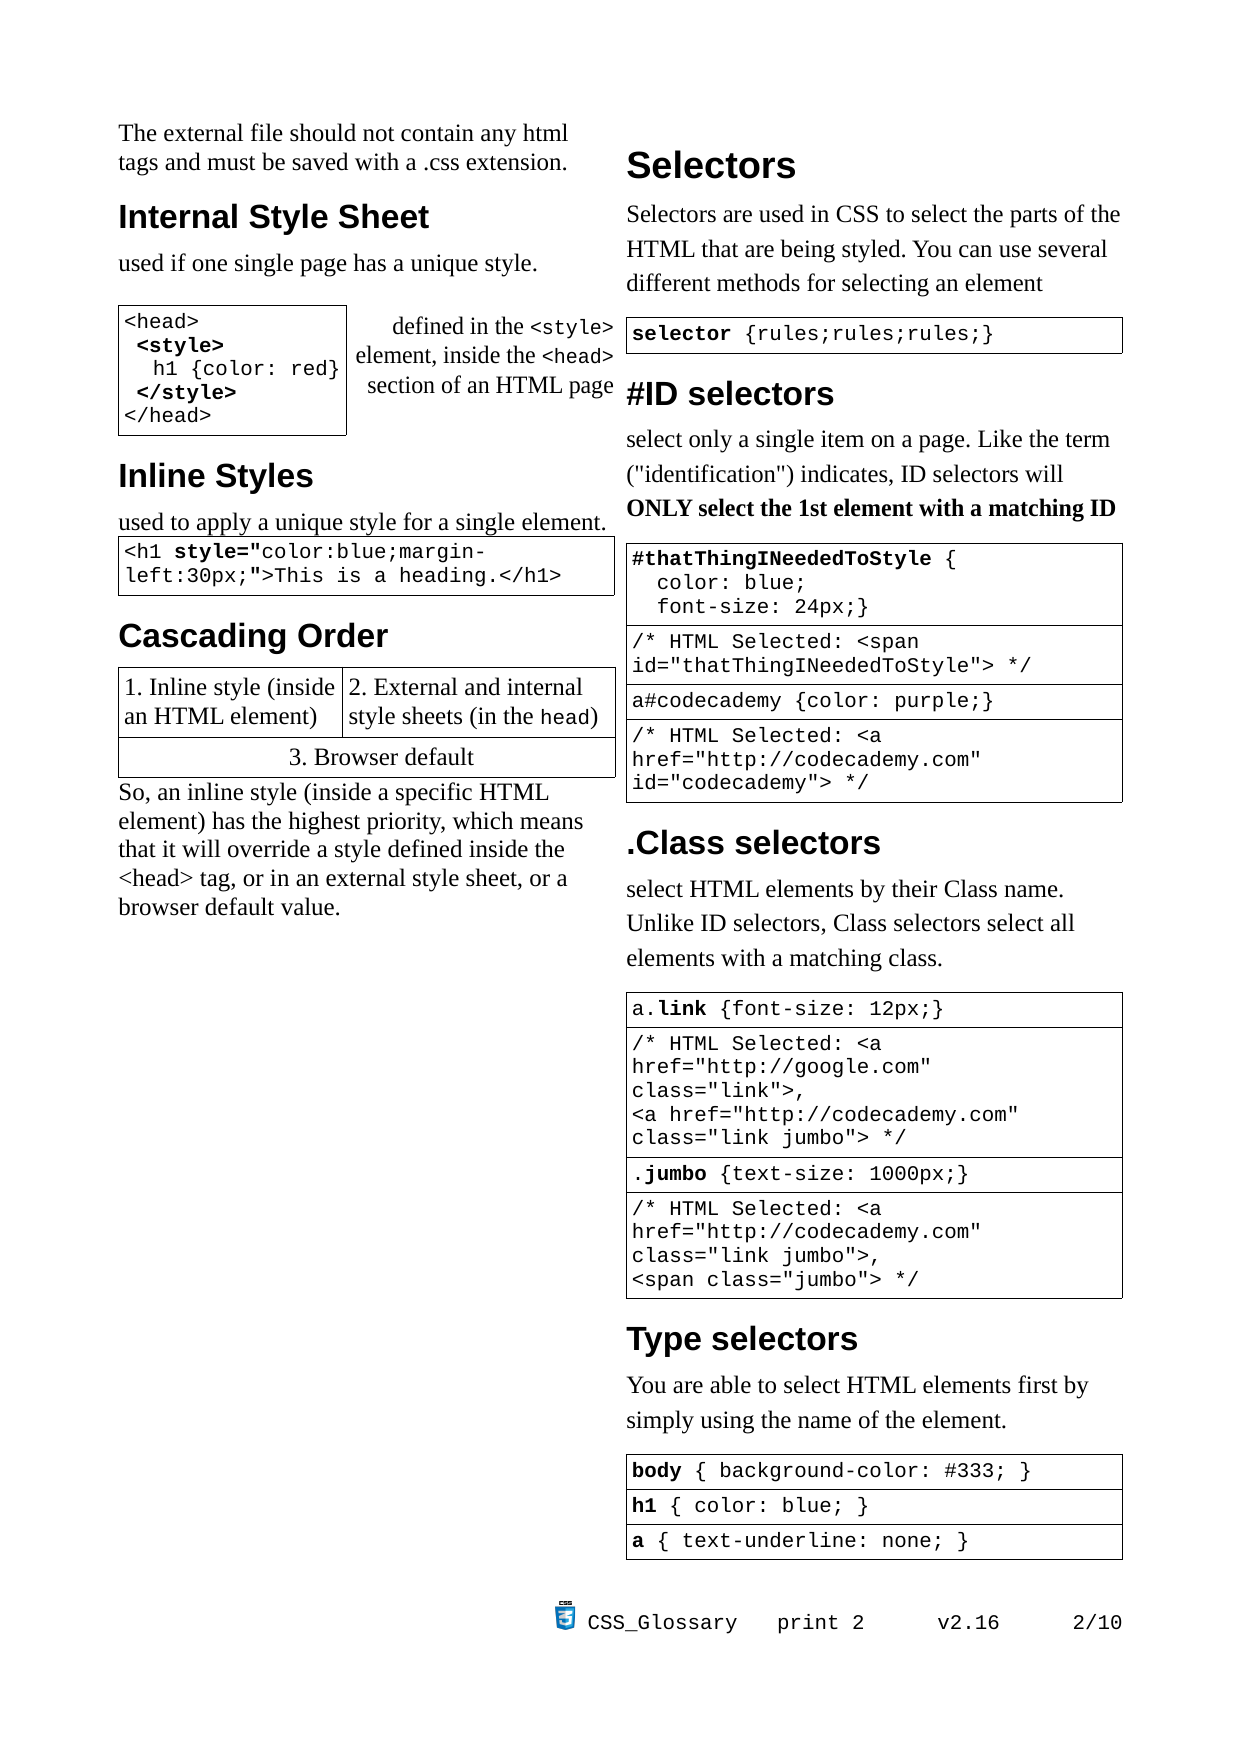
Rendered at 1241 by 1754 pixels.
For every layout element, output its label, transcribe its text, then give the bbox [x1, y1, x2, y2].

table_header body { background-color: #333; } [627, 1455, 1122, 1489]
table_header <head> <style> h1 {color: red} </style> </head> [119, 306, 346, 435]
table_header defined in the <style> element, inside the <head> section of an HTML page [347, 305, 619, 435]
subtitle Type selectors [626, 1319, 1122, 1358]
table_cell h1 { color: blue; } [627, 1490, 1122, 1524]
subtitle Cascading Order [118, 616, 614, 654]
text The external file should not contain any html tags and must be saved with a .css extension. [118, 118, 614, 176]
text used to apply a unique style for a single element. [118, 507, 614, 536]
table_header 1. Inline style (inside an HTML element) [119, 668, 342, 737]
text Selectors are used in CSS to select the parts of the HTML that are being styled. You can use several different methods for selecting an element [626, 199, 1122, 297]
text select only a single item on a page. Like the term ("identification") indicates, ID selectors will ONLY select the 1st element with a matching ID [626, 424, 1122, 522]
subtitle #ID selectors [626, 373, 1122, 412]
table_header 2. External and internal style sheets (in the head) [343, 668, 615, 737]
table_header #thatThingINeededToStyle { color: blue; font-size: 24px;} [627, 544, 1122, 625]
text used if one single page has a unique style. [118, 248, 614, 276]
table_cell .jumbo {text-size: 1000px;} [627, 1158, 1122, 1192]
table_cell /* HTML Selected: <span id="thatThingINeededToStyle"> */ [627, 626, 1122, 684]
text You are able to select HTML elements first by simply using the name of the element. [626, 1370, 1122, 1433]
text select HTML elements by their Class name. Unlike ID selectors, Class selectors select all elements with a matching class. [626, 874, 1122, 971]
table_cell 3. Browser default [119, 738, 615, 777]
table_header selector {rules;rules;rules;} [627, 318, 1122, 352]
table_cell a { text-underline: none; } [627, 1525, 1122, 1559]
table_header <h1 style="color:blue;margin-left:30px;">This is a heading.</h1> [119, 537, 614, 594]
table_cell a#codecademy {color: purple;} [627, 685, 1122, 719]
table_header a.link {font-size: 12px;} [627, 993, 1122, 1027]
subtitle Inline Styles [118, 456, 614, 494]
subtitle .Class selectors [626, 823, 1122, 861]
table_cell /* HTML Selected: <a href="http://codecademy.com" class="link jumbo">, <span class="jumbo"> */ [627, 1193, 1122, 1298]
text So, an inline style (inside a specific HTML element) has the highest priority, which means that it will override a style defined inside the <head> tag, or in an external style sheet, or a browser default value. [118, 778, 614, 921]
subtitle Selectors [626, 143, 1122, 187]
table_cell /* HTML Selected: <a href="http://google.com" class="link">, <a href="http://codecademy.com" class="link jumbo"> */ [627, 1028, 1122, 1157]
subtitle Internal Style Sheet [118, 196, 614, 235]
picture [555, 1601, 575, 1630]
table_cell /* HTML Selected: <a href="http://codecademy.com" id="codecademy"> */ [627, 720, 1122, 802]
